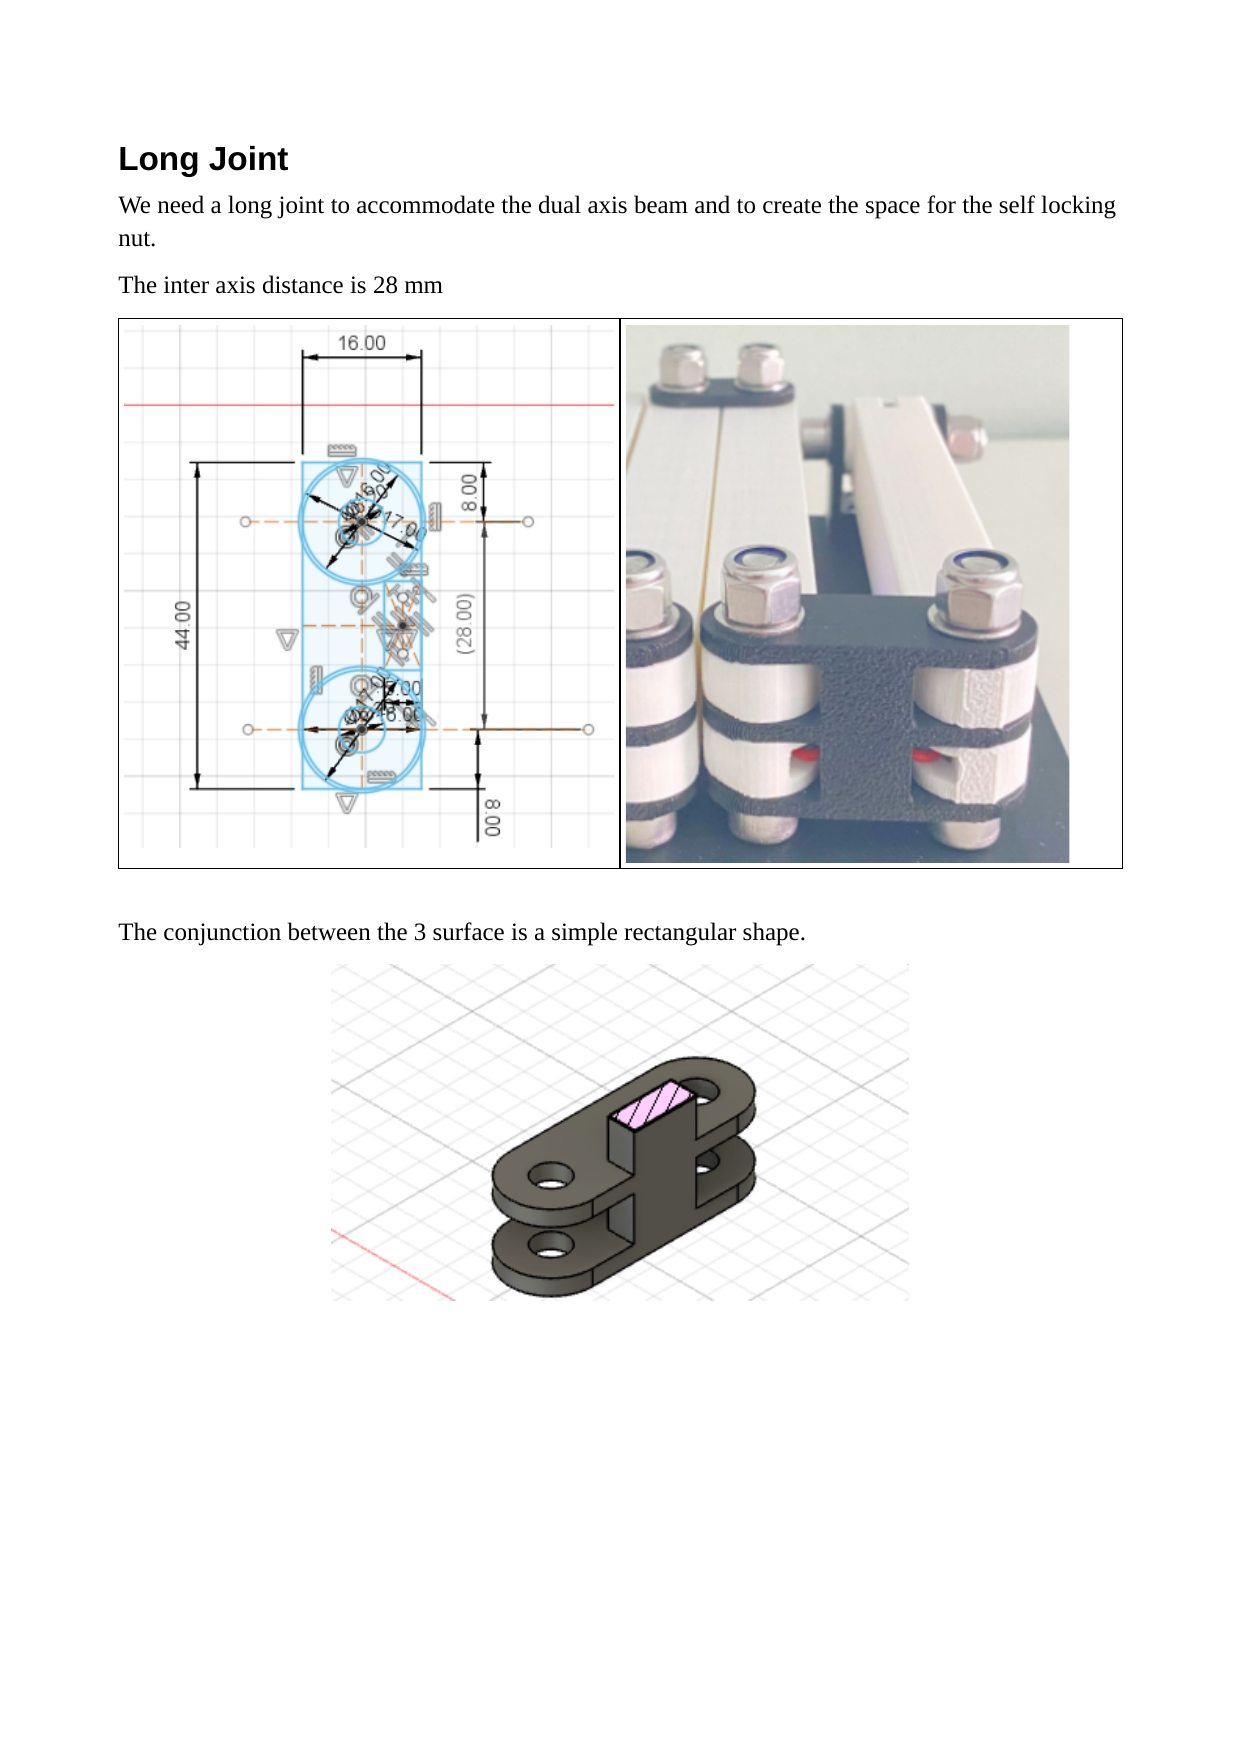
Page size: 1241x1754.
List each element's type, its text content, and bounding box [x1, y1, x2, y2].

text The conjunction between the 3 surface is a simple rectangular shape. [118, 917, 1122, 946]
picture [123, 325, 615, 848]
table_header [119, 319, 619, 868]
table_header [621, 319, 1122, 868]
text We need a long joint to accommodate the dual axis beam and to create the space for the self locking nut. [118, 190, 1122, 252]
picture [625, 325, 1070, 863]
text The inter axis distance is 28 mm [118, 271, 1122, 299]
subtitle Long Joint [118, 139, 1122, 177]
picture [331, 964, 910, 1301]
